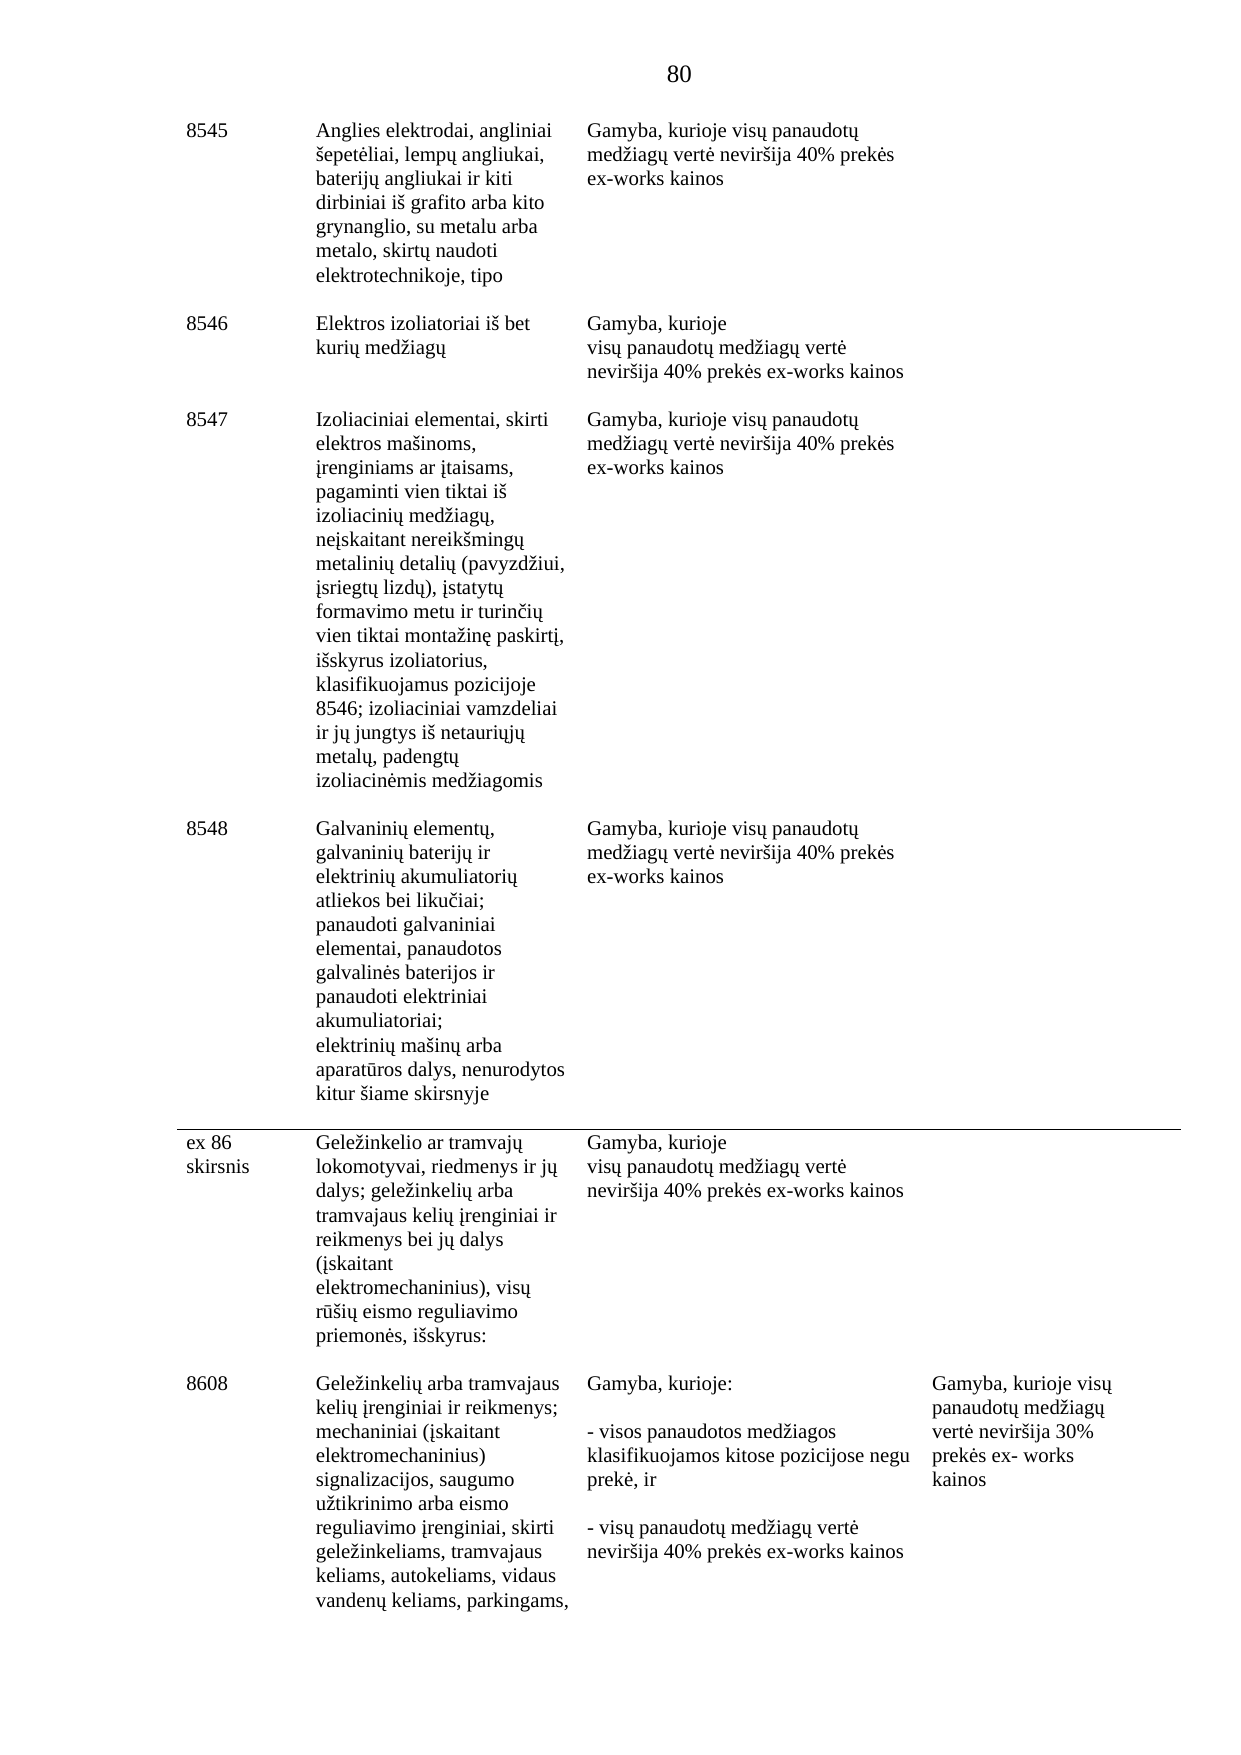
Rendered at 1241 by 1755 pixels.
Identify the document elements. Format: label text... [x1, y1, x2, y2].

table_cell Gamyba, kurioje visų panaudotų medžiagų vertė neviršija 40% prekės ex-works kainos [578, 118, 923, 311]
table_cell Gamyba, kurioje visų panaudotų medžiagų vertė neviršija 40% prekės ex-works kainos [578, 407, 923, 816]
table_cell Gamyba, kurioje visų panaudotų medžiagų vertė neviršija 30% prekės ex- works kainos [923, 1371, 1181, 1612]
table_cell 8546 [177, 311, 307, 407]
table_cell Geležinkelio ar tramvajų lokomotyvai, riedmenys ir jų dalys; geležinkelių arba tramvajaus kelių įrenginiai ir reikmenys bei jų dalys (įskaitant elektromechaninius), visų rūšių eismo reguliavimo priemonės, išskyrus: [307, 1130, 578, 1371]
table_cell Izoliaciniai elementai, skirti elektros mašinoms, įrenginiams ar įtaisams, pagaminti vien tiktai iš izoliacinių medžiagų, neįskaitant nereikšmingų metalinių detalių (pavyzdžiui, įsriegtų lizdų), įstatytų formavimo metu ir turinčių vien tiktai montažinę paskirtį, išskyrus izoliatorius, klasifikuojamus pozicijoje 8546; izoliaciniai vamzdeliai ir jų jungtys iš netauriųjų metalų, padengtų izoliacinėmis medžiagomis [307, 407, 578, 816]
table_cell 8548 [177, 816, 307, 1129]
table_cell Galvaninių elementų, galvaninių baterijų ir elektrinių akumuliatorių atliekos bei likučiai; panaudoti galvaniniai elementai, panaudotos galvalinės baterijos ir panaudoti elektriniai akumuliatoriai; elektrinių mašinų arba aparatūros dalys, nenurodytos kitur šiame skirsnyje [307, 816, 578, 1129]
table_cell 8608 [177, 1371, 307, 1612]
table_cell Geležinkelių arba tramvajaus kelių įrenginiai ir reikmenys; mechaniniai (įskaitant elektromechaninius) signalizacijos, saugumo užtikrinimo arba eismo reguliavimo įrenginiai, skirti geležinkeliams, tramvajaus keliams, autokeliams, vidaus vandenų keliams, parkingams, [307, 1371, 578, 1612]
table_cell [923, 816, 1181, 1129]
table_cell [923, 118, 1181, 311]
table_cell [923, 311, 1181, 407]
table_cell 8547 [177, 407, 307, 816]
table_cell Gamyba, kurioje visų panaudotų medžiagų vertė neviršija 40% prekės ex-works kainos [578, 816, 923, 1129]
table_cell [923, 1130, 1181, 1371]
table_cell ex 86 skirsnis [177, 1130, 307, 1371]
table_cell 8545 [177, 118, 307, 311]
table_cell Gamyba, kurioje visų panaudotų medžiagų vertė neviršija 40% prekės ex-works kainos [578, 1130, 923, 1371]
table_cell Gamyba, kurioje visų panaudotų medžiagų vertė neviršija 40% prekės ex-works kainos [578, 311, 923, 407]
table_cell Anglies elektrodai, angliniai šepetėliai, lempų angliukai, baterijų angliukai ir kiti dirbiniai iš grafito arba kito grynanglio, su metalu arba metalo, skirtų naudoti elektrotechnikoje, tipo [307, 118, 578, 311]
table_cell Gamyba, kurioje: - visos panaudotos medžiagos klasifikuojamos kitose pozicijose negu prekė, ir - visų panaudotų medžiagų vertė neviršija 40% prekės ex-works kainos [578, 1371, 923, 1612]
table_cell Elektros izoliatoriai iš bet kurių medžiagų [307, 311, 578, 407]
table_cell [923, 407, 1181, 816]
